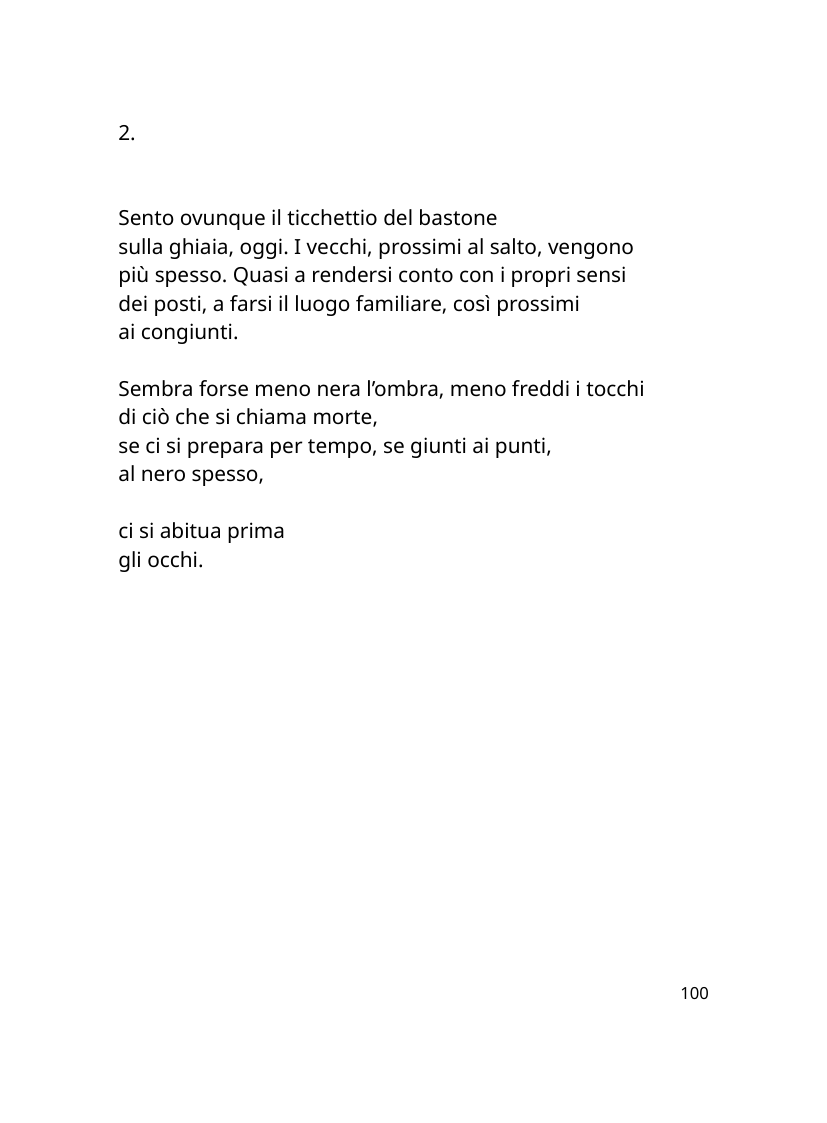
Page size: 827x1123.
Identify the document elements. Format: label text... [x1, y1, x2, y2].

text gli occhi. [118, 545, 709, 573]
text dei posti, a farsi il luogo familiare, così prossimi [118, 289, 709, 317]
text se ci si prepara per tempo, se giunti ai punti, [118, 431, 709, 459]
text più spesso. Quasi a rendersi conto con i propri sensi [118, 260, 709, 289]
text ai congiunti. [118, 317, 709, 346]
text sulla ghiaia, oggi. I vecchi, prossimi al salto, vengono [118, 232, 709, 260]
text al nero spesso, [118, 459, 709, 488]
text Sembra forse meno nera l’ombra, meno freddi i tocchi [118, 374, 709, 402]
text 2. [118, 118, 709, 147]
text di ciò che si chiama morte, [118, 402, 709, 431]
text Sento ovunque il ticchettio del bastone [118, 203, 709, 232]
text ci si abitua prima [118, 516, 709, 545]
